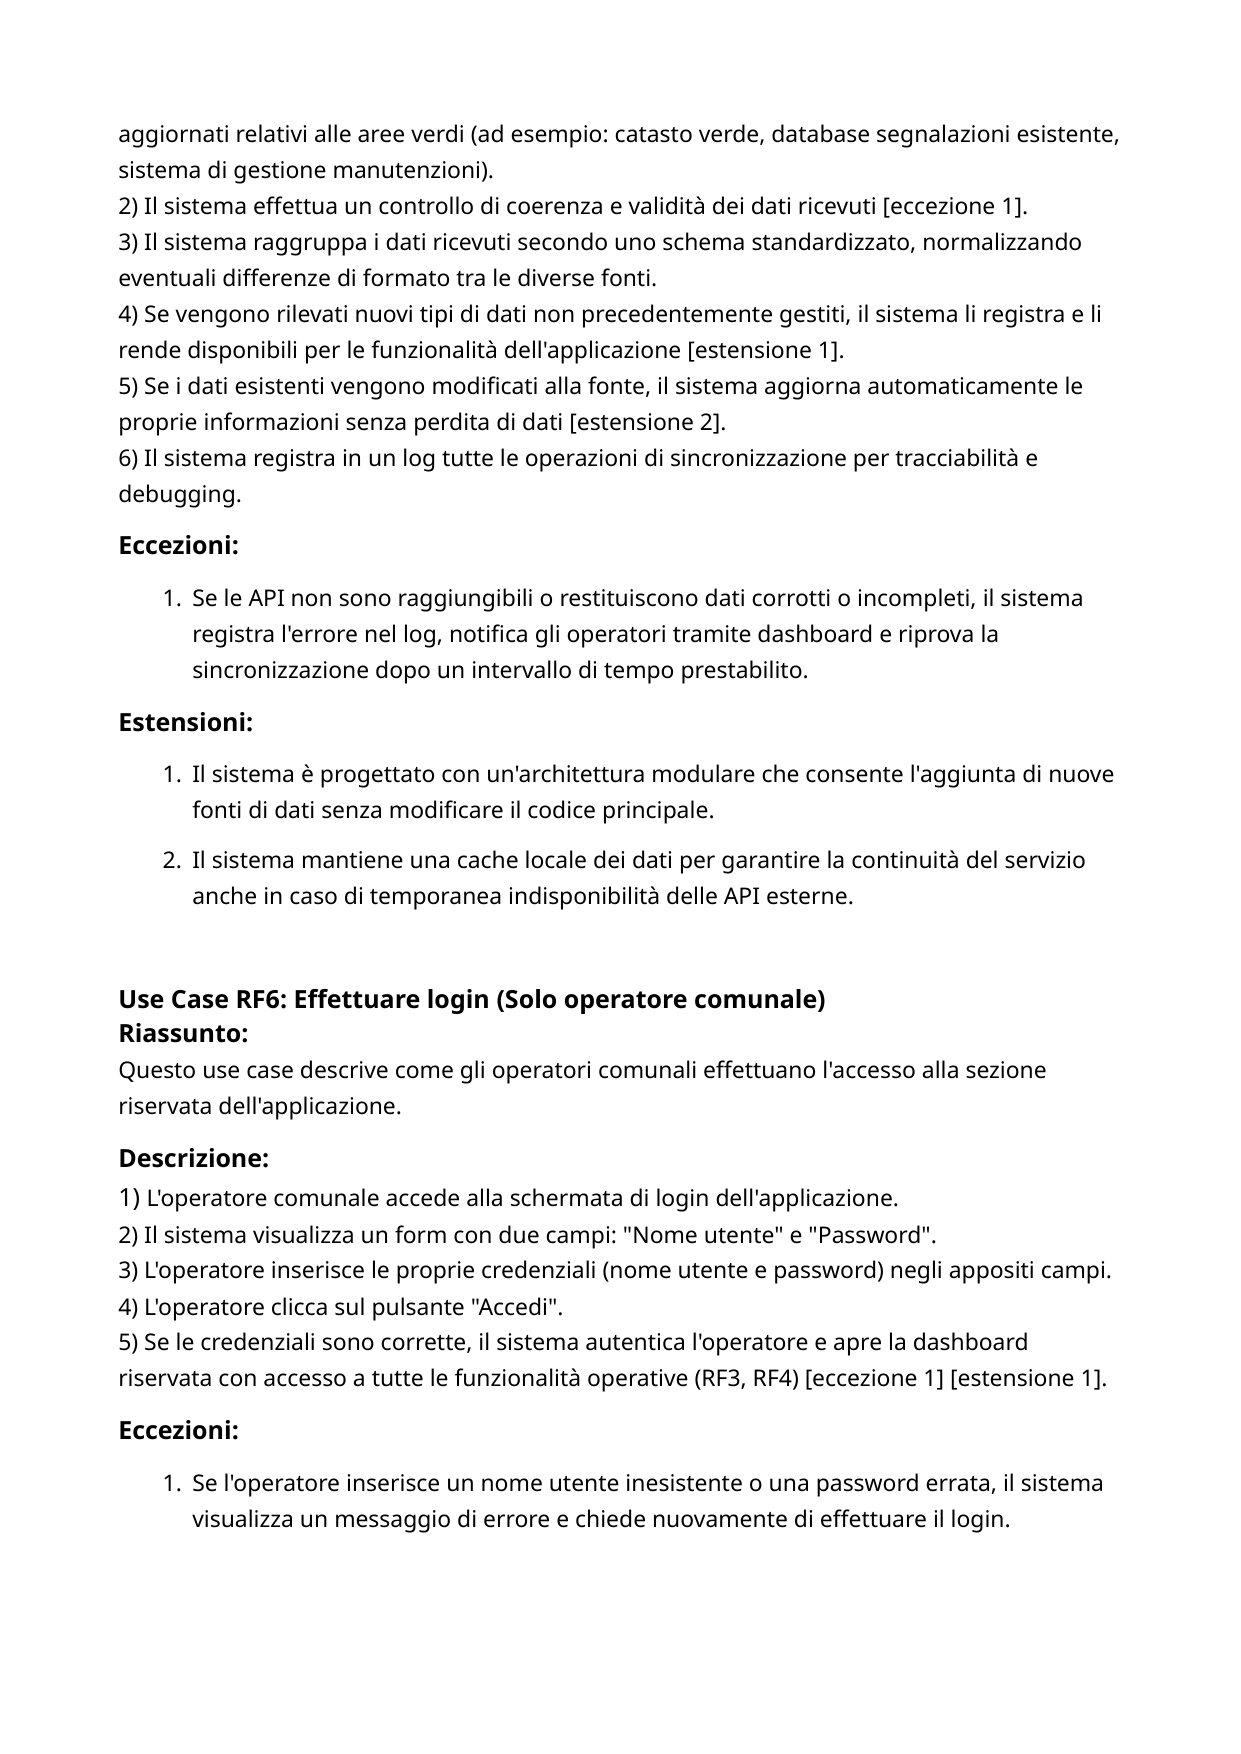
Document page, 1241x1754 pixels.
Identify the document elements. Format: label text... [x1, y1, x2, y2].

text aggiornati relativi alle aree verdi (ad esempio: catasto verde, database segnalazioni esistente, sistema di gestione manutenzioni). 2) Il sistema effettua un controllo di coerenza e validità dei dati ricevuti [eccezione 1]. 3) Il sistema raggruppa i dati ricevuti secondo uno schema standardizzato, normalizzando eventuali differenze di formato tra le diverse fonti. 4) Se vengono rilevati nuovi tipi di dati non precedentemente gestiti, il sistema li registra e li rende disponibili per le funzionalità dell'applicazione [estensione 1]. 5) Se i dati esistenti vengono modificati alla fonte, il sistema aggiorna automaticamente le proprie informazioni senza perdita di dati [estensione 2]. 6) Il sistema registra in un log tutte le operazioni di sincronizzazione per tracciabilità e debugging. [118, 118, 1122, 509]
subtitle Use Case RF6: Effettuare login (Solo operatore comunale) [118, 981, 1122, 1015]
list Se l'operatore inserisce un nome utente inesistente o una password errata, il sistema visualizza un messaggio di errore e chiede nuovamente di effettuare il login. [162, 1467, 1122, 1534]
list Il sistema è progettato con un'architettura modulare che consente l'aggiunta di nuove fonti di dati senza modificare il codice principale. [162, 758, 1122, 825]
text Riassunto: Questo use case descrive come gli operatori comunali effettuano l'accesso alla sezione riservata dell'applicazione. [118, 1015, 1122, 1121]
list Se le API non sono raggiungibili o restituiscono dati corrotti o incompleti, il sistema registra l'errore nel log, notifica gli operatori tramite dashboard e riprova la sincronizzazione dopo un intervallo di tempo prestabilito. [162, 582, 1122, 685]
text Eccezioni: [118, 528, 1122, 562]
text Eccezioni: [118, 1413, 1122, 1447]
list Il sistema mantiene una cache locale dei dati per garantire la continuità del servizio anche in caso di temporanea indisponibilità delle API esterne. [162, 844, 1122, 912]
text Descrizione: 1) L'operatore comunale accede alla schermata di login dell'applicazione. 2) Il sistema visualizza un form con due campi: "Nome utente" e "Password". 3) L'operatore inserisce le proprie credenziali (nome utente e password) negli appositi campi. 4) L'operatore clicca sul pulsante "Accedi". 5) Se le credenziali sono corrette, il sistema autentica l'operatore e apre la dashboard riservata con accesso a tutte le funzionalità operative (RF3, RF4) [eccezione 1] [estensione 1]. [118, 1141, 1122, 1393]
text Estensioni: [118, 704, 1122, 738]
